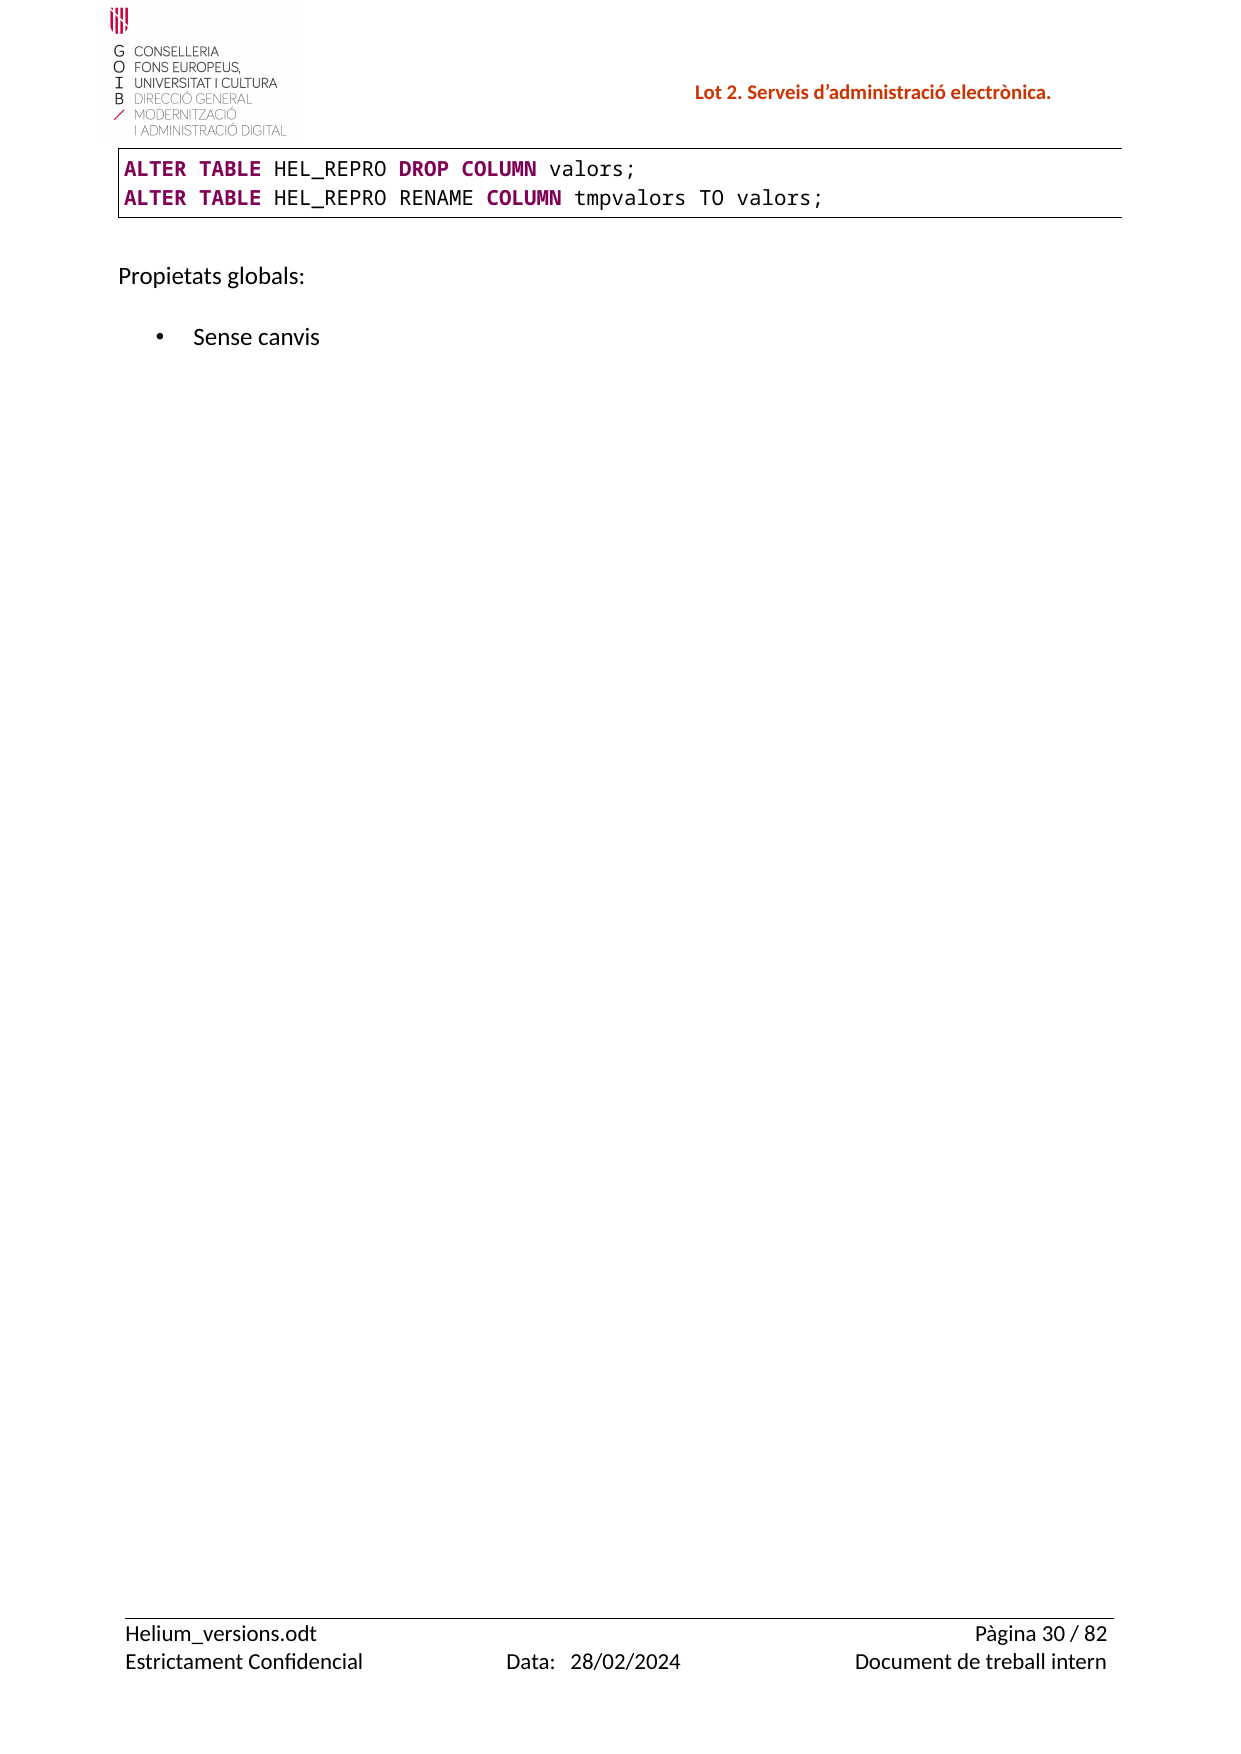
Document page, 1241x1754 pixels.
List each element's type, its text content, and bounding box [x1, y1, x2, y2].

picture [100, 0, 297, 144]
text Propietats globals: [118, 261, 1122, 291]
table_header ALTER TABLE HEL_REPRO DROP COLUMN valors; ALTER TABLE HEL_REPRO RENAME COLUMN tmpvalors TO valors; [119, 149, 1122, 217]
list Sense canvis [156, 322, 1122, 352]
